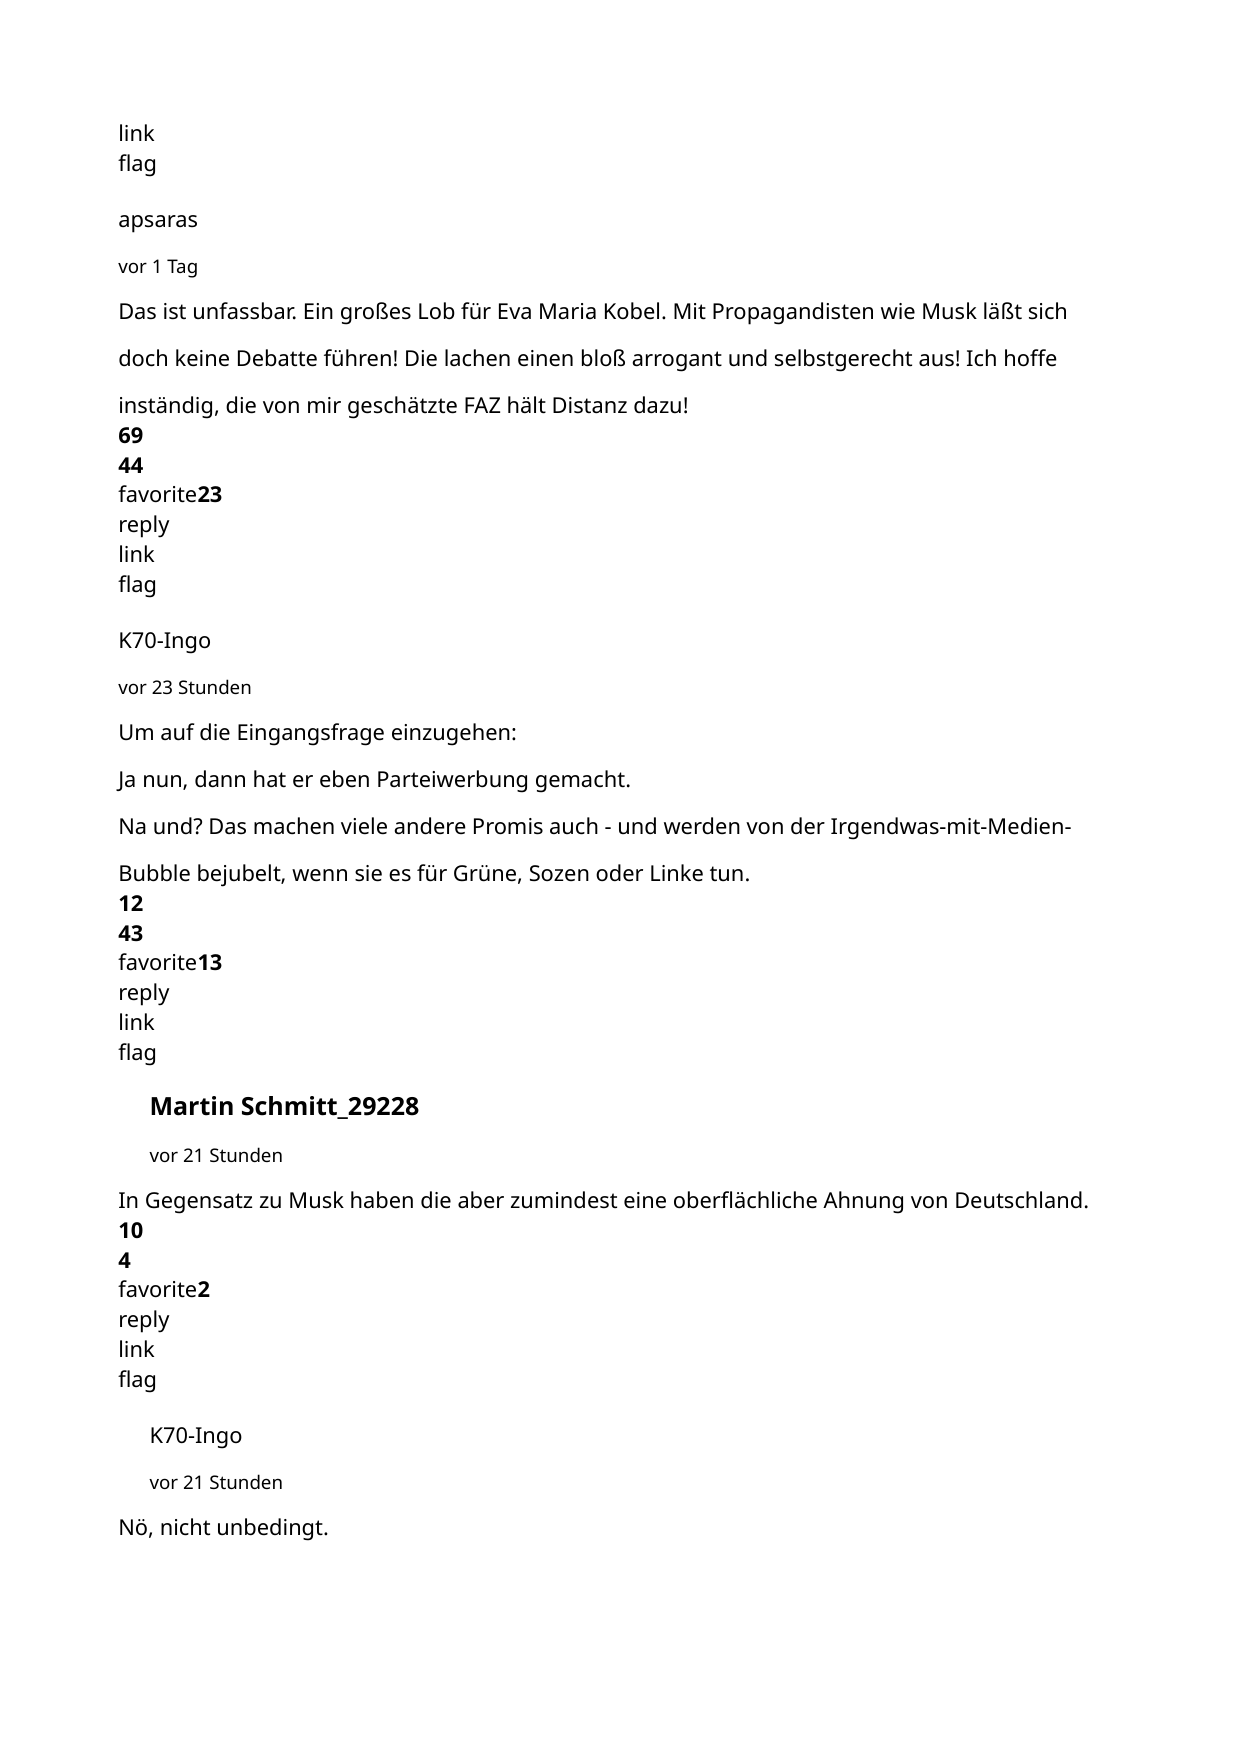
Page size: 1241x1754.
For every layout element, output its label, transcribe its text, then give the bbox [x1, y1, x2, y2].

text 12 [118, 888, 1122, 917]
text In Gegensatz zu Musk haben die aber zumindest eine oberflächliche Ahnung von Deutschland. [118, 1168, 1122, 1215]
text vor 21 Stunden [149, 1466, 1122, 1495]
text vor 1 Tag [118, 249, 1122, 279]
text favorite13 [118, 947, 1122, 977]
text K70-Ingo [149, 1409, 1114, 1450]
text Um auf die Eingangsfrage einzugehen: Ja nun, dann hat er eben Parteiwerbung gemacht. Na und? Das machen viele andere Promis auch - und werden von der Irgendwas-mit-Medien-Bubble bejubelt, wenn sie es für Grüne, Sozen oder Linke tun. [118, 700, 1122, 888]
text flag [118, 1037, 1122, 1066]
text K70-Ingo [118, 614, 1114, 655]
text Nö, nicht unbedingt. [118, 1495, 1122, 1589]
text 44 [118, 450, 1122, 479]
text flag [118, 569, 1122, 599]
text link [118, 539, 1122, 569]
text 4 [118, 1245, 1122, 1274]
text Martin Schmitt_29228 [149, 1082, 1114, 1123]
text 10 [118, 1215, 1122, 1245]
text favorite23 [118, 479, 1122, 509]
text flag [118, 148, 1122, 178]
text link [118, 118, 1122, 148]
text reply [118, 977, 1122, 1007]
text link [118, 1334, 1122, 1364]
text link [118, 1007, 1122, 1037]
text favorite2 [118, 1274, 1122, 1304]
text 69 [118, 420, 1122, 450]
text vor 23 Stunden [118, 671, 1122, 700]
text vor 21 Stunden [149, 1138, 1122, 1168]
text Das ist unfassbar. Ein großes Lob für Eva Maria Kobel. Mit Propagandisten wie Musk läßt sich doch keine Debatte führen! Die lachen einen bloß arrogant und selbstgerecht aus! Ich hoffe inständig, die von mir geschätzte FAZ hält Distanz dazu! [118, 279, 1122, 420]
text flag [118, 1364, 1122, 1394]
text reply [118, 1304, 1122, 1334]
text apsaras [118, 193, 1114, 234]
text reply [118, 509, 1122, 539]
text 43 [118, 917, 1122, 947]
